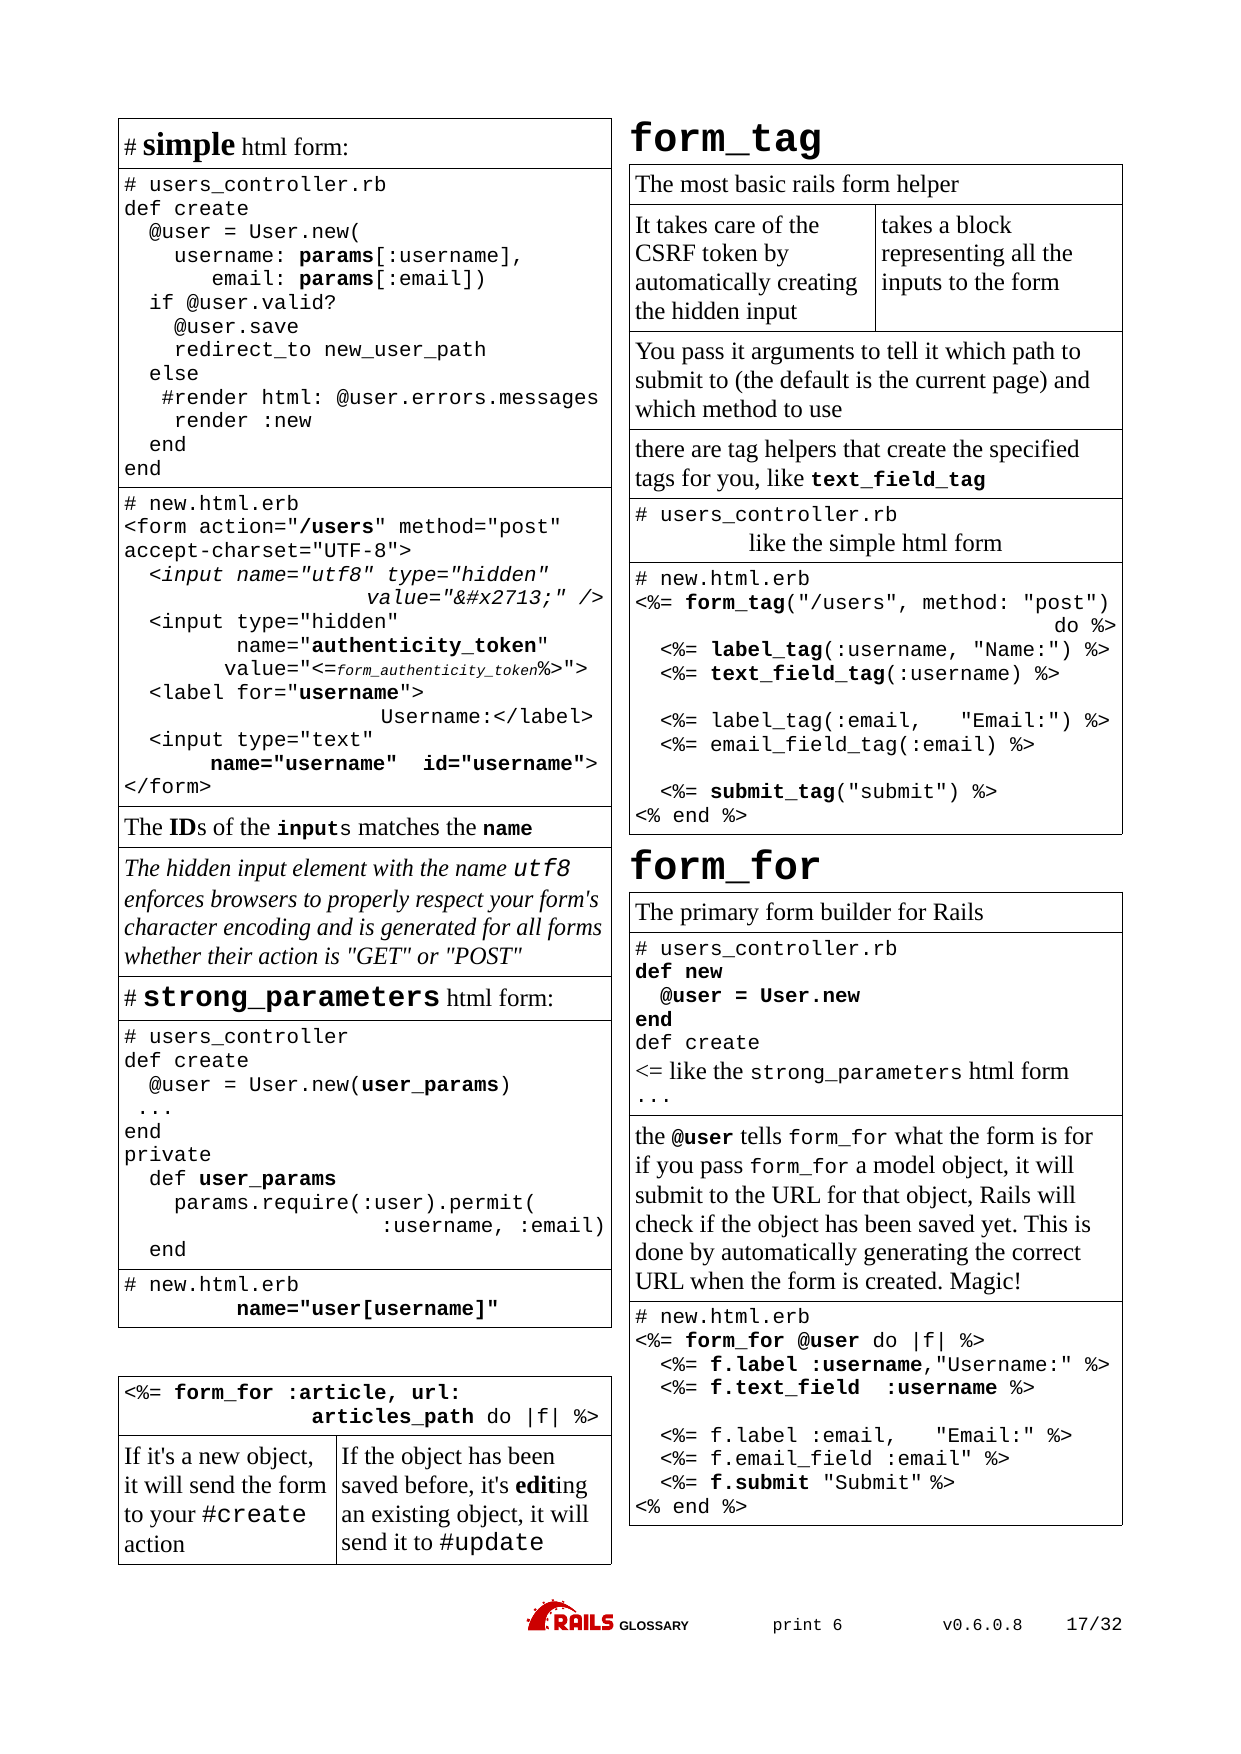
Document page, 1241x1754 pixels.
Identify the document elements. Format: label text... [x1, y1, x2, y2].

subtitle form_tag [629, 118, 1122, 164]
table_cell the @user tells form_for what the form is for if you pass form_for a model object, it will submit to the URL for that object, Rails will check if the object has been saved yet. This is done by automatically generating the correct URL when the form is created. Magic! [630, 1116, 1122, 1301]
table_cell there are tag helpers that create the specified tags for you, like text_field_tag [630, 430, 1122, 498]
table_cell # new.html.erb <%= form_tag("/users", method: "post") do %> <%= label_tag(:username, "Name:") %> <%= text_field_tag(:username) %> <%= label_tag(:email, "Email:") %> <%= email_field_tag(:email) %> <%= submit_tag("submit") %> <% end %> [630, 563, 1122, 834]
table_cell The hidden input element with the name utf8 enforces browsers to properly respect your form's character encoding and is generated for all forms whether their action is "GET" or "POST" [119, 848, 611, 976]
table_header # simple html form: [119, 119, 611, 168]
table_header The primary form builder for Rails [630, 893, 1122, 932]
table_header <%= form_for :article, url: articles_path do |f| %> [119, 1377, 611, 1435]
table_cell # users_controller.rb def new @user = User.new end def create <= like the strong_parameters html form ... [630, 933, 1122, 1115]
table_header The most basic rails form helper [630, 165, 1122, 204]
table_cell # users_controller def create @user = User.new(user_params) ... end private def user_params params.require(:user).permit( :username, :email) end [119, 1021, 611, 1268]
table_cell # new.html.erb <form action="/users" method="post" accept-charset="UTF-8"> <input name="utf8" type="hidden" value="&#x2713;" /> <input type="hidden" name="authenticity_token" value="<=form_authenticity_token%>"> <label for="username"> Username:</label> <input type="text" name="username" id="username"> </form> [119, 488, 611, 806]
table_cell If the object has been saved before, it's editing an existing object, it will send it to #update [337, 1436, 611, 1564]
table_cell It takes care of the CSRF token by automatically creating the hidden input [630, 205, 875, 331]
subtitle form_for [629, 846, 1122, 892]
table_cell If it's a new object, it will send the form to your #create action [119, 1436, 336, 1564]
table_cell # users_controller.rb like the simple html form [630, 499, 1122, 562]
table_cell # users_controller.rb def create @user = User.new( username: params[:username], email: params[:email]) if @user.valid? @user.save redirect_to new_user_path else #render html: @user.errors.messages render :new end end [119, 169, 611, 487]
table_header # strong_parameters html form: [119, 977, 611, 1020]
table_cell # new.html.erb name="user[username]" [119, 1270, 611, 1327]
table_cell The IDs of the inputs matches the name [119, 807, 611, 847]
table_header You pass it arguments to tell it which path to submit to (the default is the current page) and which method to use [630, 332, 1122, 428]
table_cell takes a block representing all the inputs to the form [876, 205, 1122, 331]
table_cell # new.html.erb <%= form_for @user do |f| %> <%= f.label :username,"Username:" %> <%= f.text_field :username %> <%= f.label :email, "Email:" %> <%= f.email_field :email" %> <%= f.submit "Submit" %> <% end %> [630, 1302, 1122, 1525]
